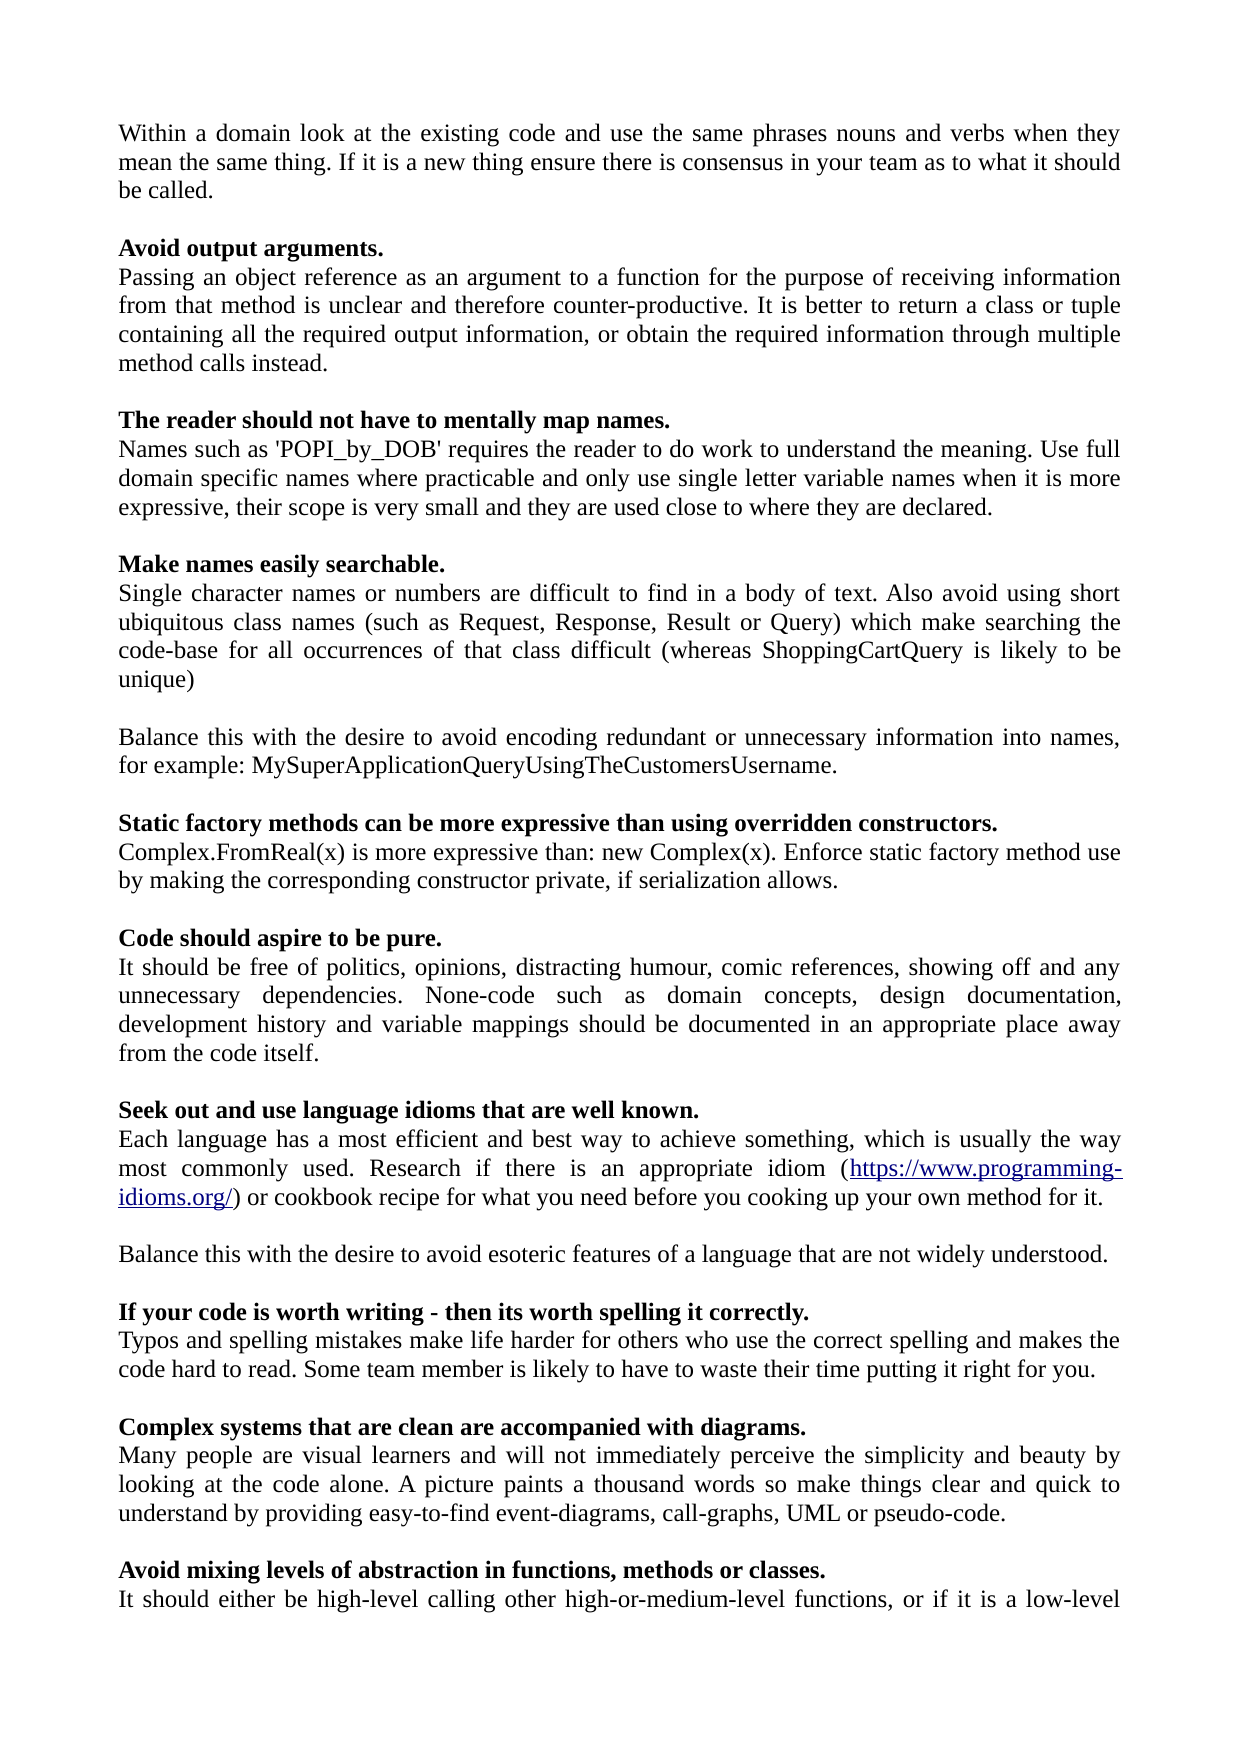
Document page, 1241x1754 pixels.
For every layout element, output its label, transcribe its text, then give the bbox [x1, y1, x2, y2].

text Static factory methods can be more expressive than using overridden constructors. [118, 808, 1122, 837]
text Typos and spelling mistakes make life harder for others who use the correct spelling and makes the code hard to read. Some team member is likely to have to waste their time putting it right for you. [118, 1326, 1122, 1383]
text Names such as 'POPI_by_DOB' requires the reader to do work to understand the meaning. Use full domain specific names where practicable and only use single letter variable names when it is more expressive, their scope is very small and they are used close to where they are declared. [118, 434, 1122, 521]
text Many people are visual learners and will not immediately perceive the simplicity and beauty by looking at the code alone. A picture paints a thousand words so make things clear and quick to understand by providing easy-to-find event-diagrams, call-graphs, UML or pseudo-code. [118, 1441, 1122, 1527]
text Seek out and use language idioms that are well known. [118, 1096, 1122, 1124]
text Code should aspire to be pure. [118, 923, 1122, 952]
text Complex systems that are clean are accompanied with diagrams. [118, 1412, 1122, 1441]
text Passing an object reference as an argument to a function for the purpose of receiving information from that method is unclear and therefore counter-productive. It is better to return a class or tuple containing all the required output information, or obtain the required information through multiple method calls instead. [118, 262, 1122, 377]
text If your code is worth writing - then its worth spelling it correctly. [118, 1297, 1122, 1326]
text Balance this with the desire to avoid esoteric features of a language that are not widely understood. [118, 1239, 1122, 1268]
text Make names easily searchable. [118, 549, 1122, 578]
text Complex.FromReal(x) is more expressive than: new Complex(x). Enforce static factory method use by making the corresponding constructor private, if serialization allows. [118, 837, 1122, 894]
text It should be free of politics, opinions, distracting humour, comic references, showing off and any unnecessary dependencies. None-code such as domain concepts, design documentation, development history and variable mappings should be documented in an appropriate place away from the code itself. [118, 952, 1122, 1067]
text Balance this with the desire to avoid encoding redundant or unnecessary information into names, for example: MySuperApplicationQueryUsingTheCustomersUsername. [118, 722, 1122, 779]
text Avoid output arguments. [118, 233, 1122, 262]
text Avoid mixing levels of abstraction in functions, methods or classes. [118, 1556, 1122, 1584]
text Within a domain look at the existing code and use the same phrases nouns and verbs when they mean the same thing. If it is a new thing ensure there is consensus in your team as to what it should be called. [118, 118, 1122, 204]
text The reader should not have to mentally map names. [118, 406, 1122, 434]
text Each language has a most efficient and best way to achieve something, which is usually the way most commonly used. Research if there is an appropriate idiom (https://www.programming-idioms.org/) or cookbook recipe for what you need before you cooking up your own method for it. [118, 1124, 1122, 1211]
text Single character names or numbers are difficult to find in a body of text. Also avoid using short ubiquitous class names (such as Request, Response, Result or Query) which make searching the code-base for all occurrences of that class difficult (whereas ShoppingCartQuery is likely to be unique) [118, 578, 1122, 693]
text It should either be high-level calling other high-or-medium-level functions, or if it is a low-level [118, 1584, 1122, 1613]
